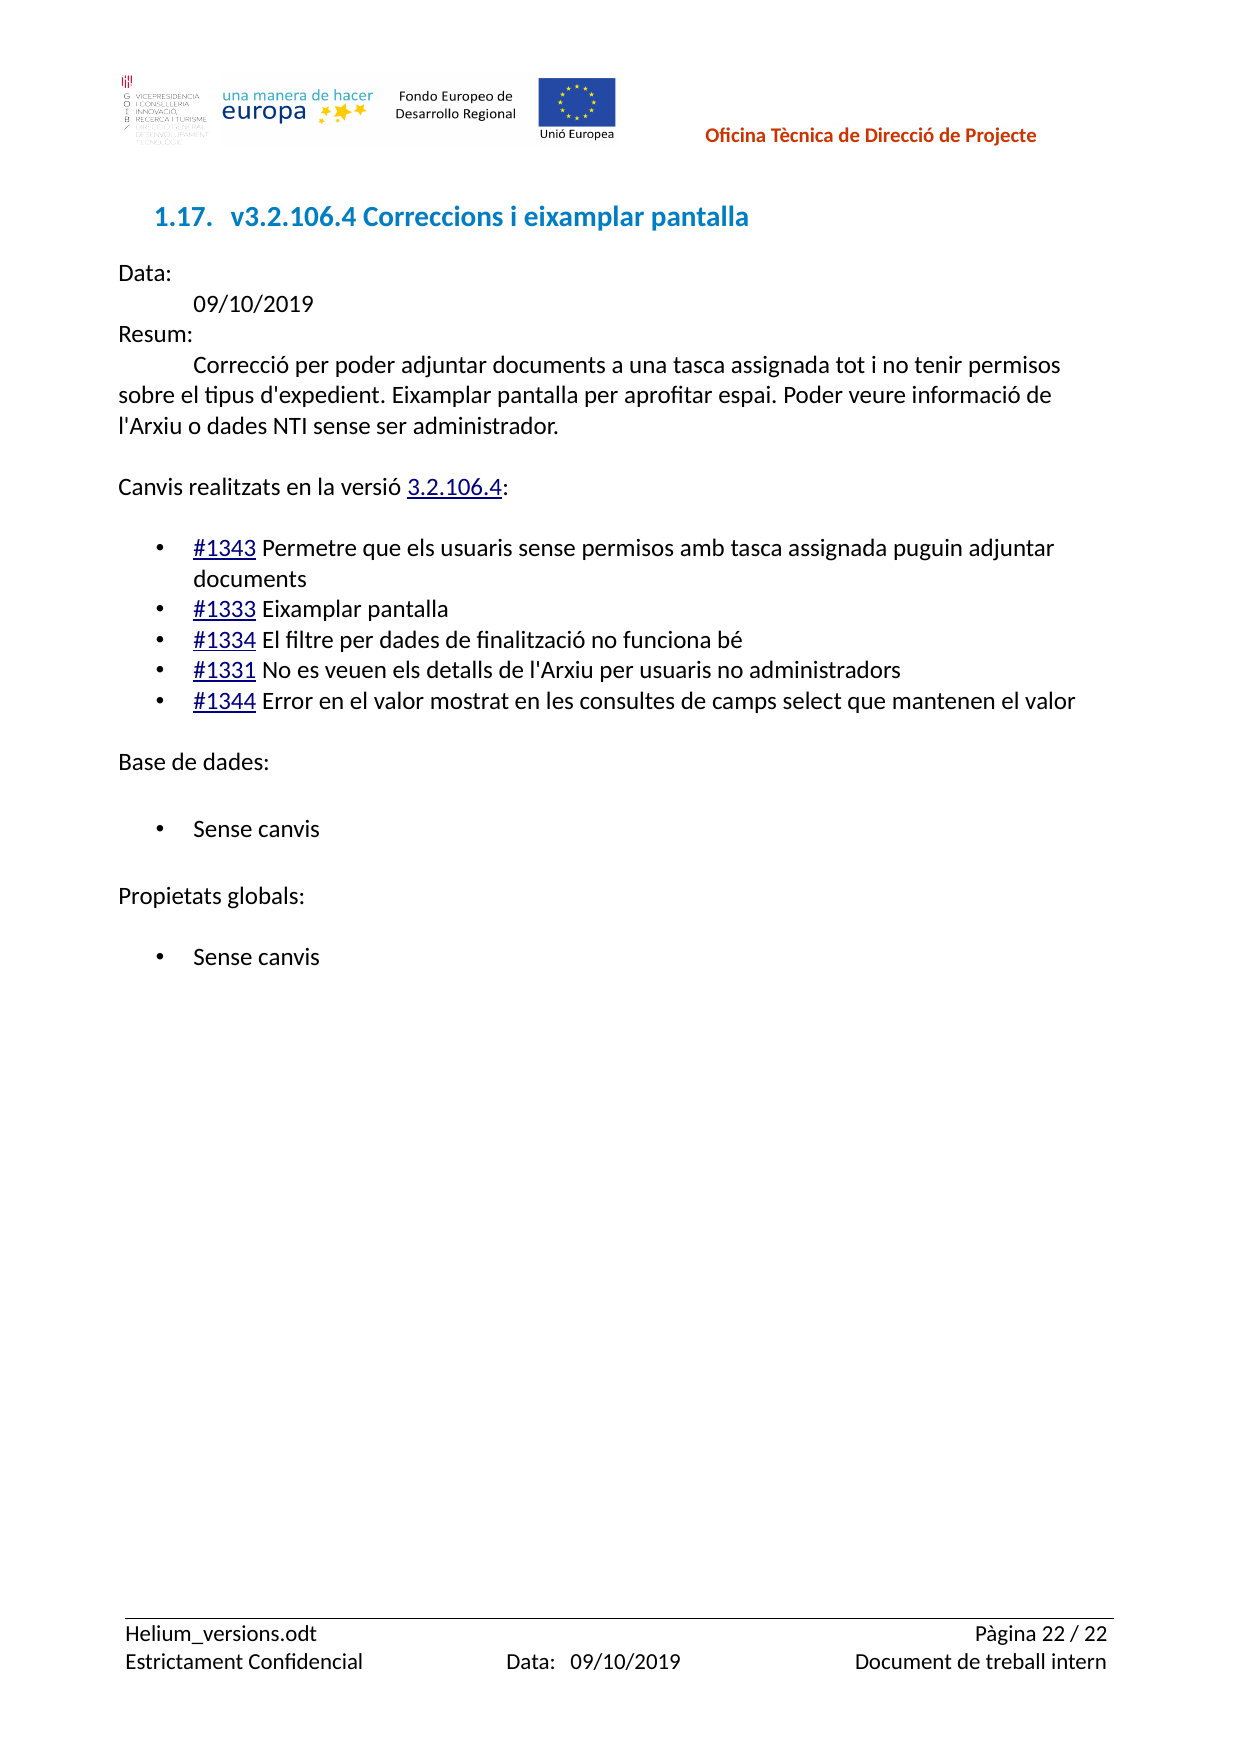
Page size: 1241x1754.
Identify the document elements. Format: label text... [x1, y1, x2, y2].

picture [118, 73, 213, 147]
list #1334 El filtre per dades de finalització no funciona bé [156, 624, 1122, 654]
picture [219, 73, 621, 147]
list Sense canvis [156, 813, 1122, 843]
subtitle v3.2.106.4 Correccions i eixamplar pantalla [153, 198, 1122, 234]
list #1343 Permetre que els usuaris sense permisos amb tasca assignada puguin adjuntar documents [156, 532, 1122, 593]
text Correcció per poder adjuntar documents a una tasca assignada tot i no tenir permisos sobre el tipus d'expedient. Eixamplar pantalla per aprofitar espai. Poder veure informació de l'Arxiu o dades NTI sense ser administrador. [118, 349, 1122, 441]
text Resum: [118, 319, 1122, 349]
list #1333 Eixamplar pantalla [156, 593, 1122, 624]
list Sense canvis [156, 941, 1122, 971]
list #1331 No es veuen els detalls de l'Arxiu per usuaris no administradors [156, 654, 1122, 685]
text Canvis realitzats en la versió 3.2.106.4: [118, 471, 1122, 502]
text Propietats globals: [118, 880, 1122, 910]
text 09/10/2019 [118, 288, 1122, 319]
text Data: [118, 258, 1122, 288]
list #1344 Error en el valor mostrat en les consultes de camps select que mantenen el valor [156, 685, 1122, 715]
text Base de dades: [118, 746, 1122, 776]
